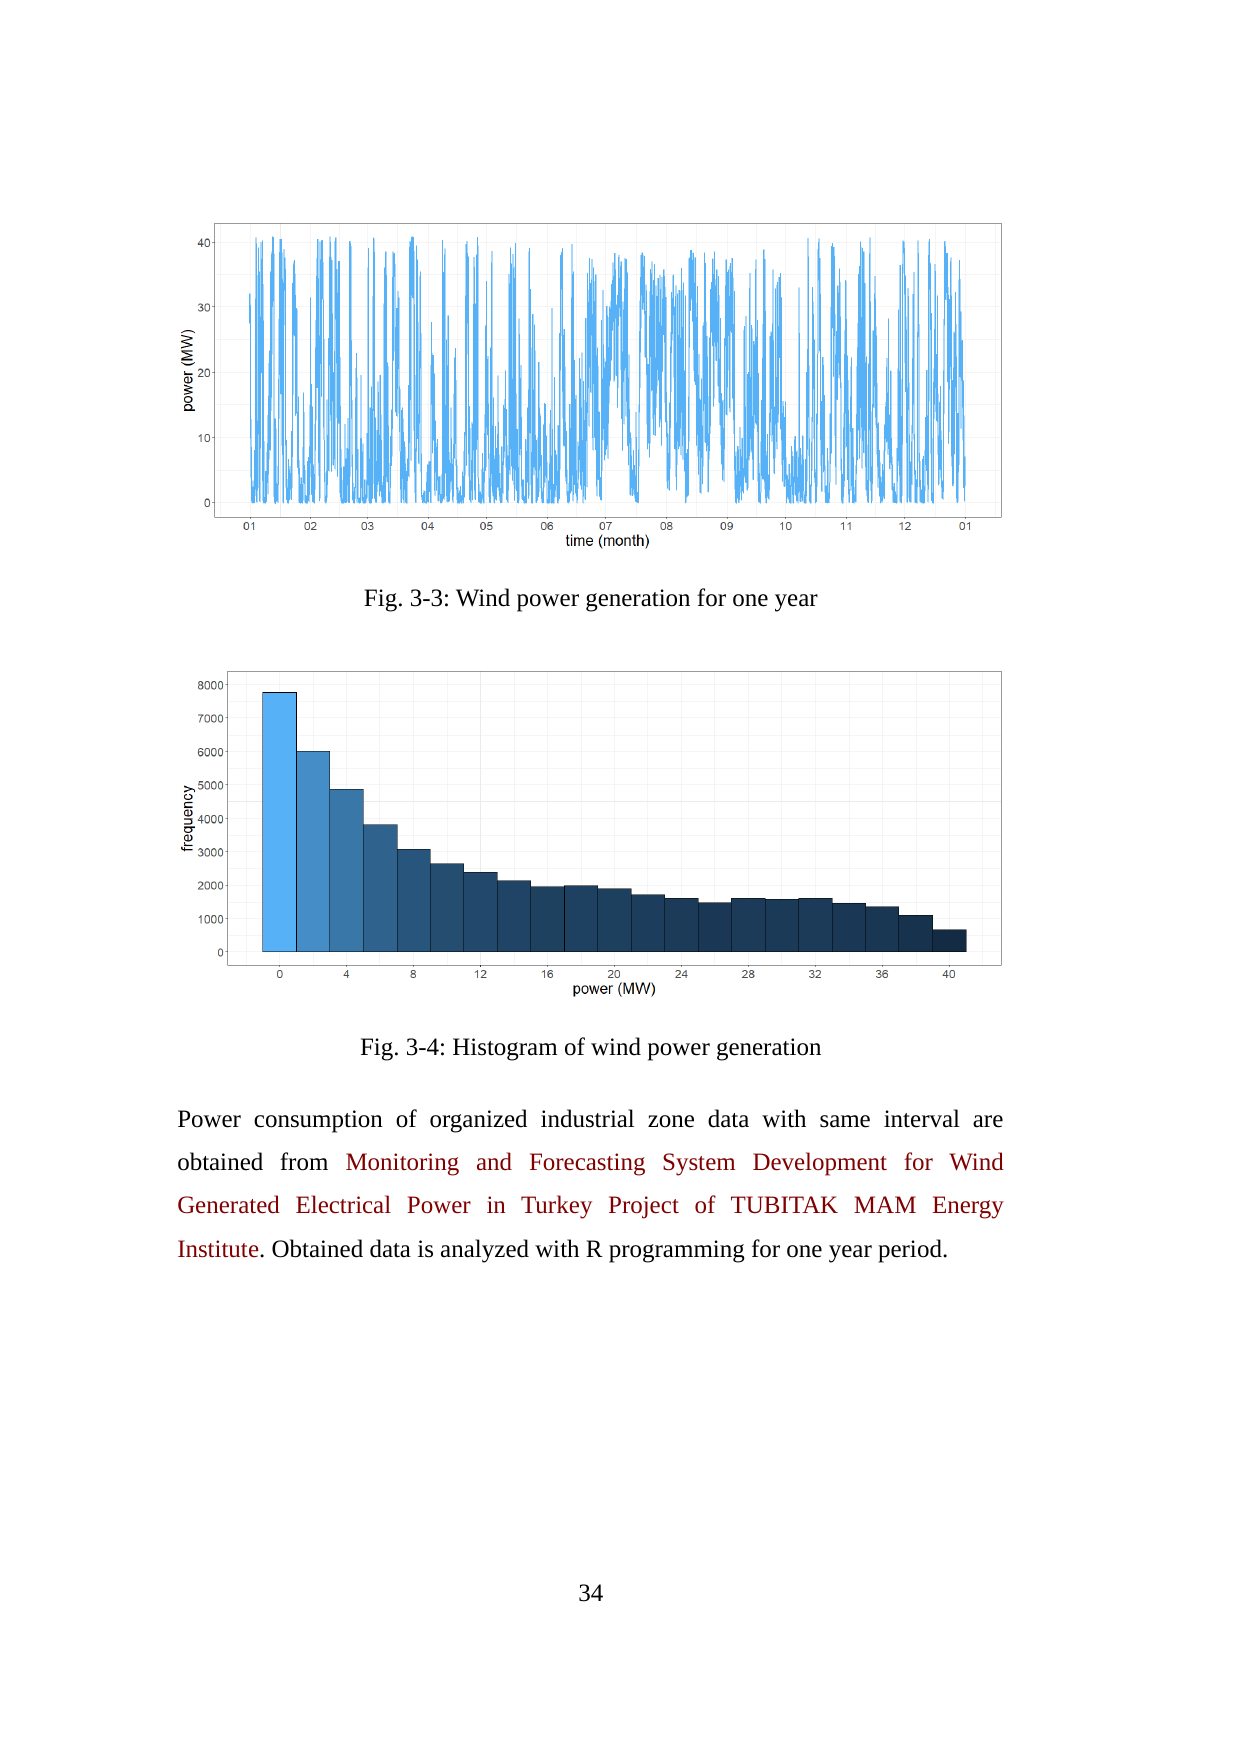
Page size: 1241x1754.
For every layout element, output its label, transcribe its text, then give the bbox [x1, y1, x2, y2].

text Fig. 3-4: Histogram of wind power generation [177, 1032, 1004, 1060]
picture [177, 219, 1005, 551]
text Power consumption of organized industrial zone data with same interval are obtained from Monitoring and Forecasting System Development for Wind Generated Electrical Power in Turkey Project of TUBITAK MAM Energy Institute. Obtained data is analyzed with R programming for one year period. [177, 1104, 1004, 1262]
picture [177, 668, 1005, 999]
text Fig. 3-3: Wind power generation for one year [177, 583, 1004, 612]
